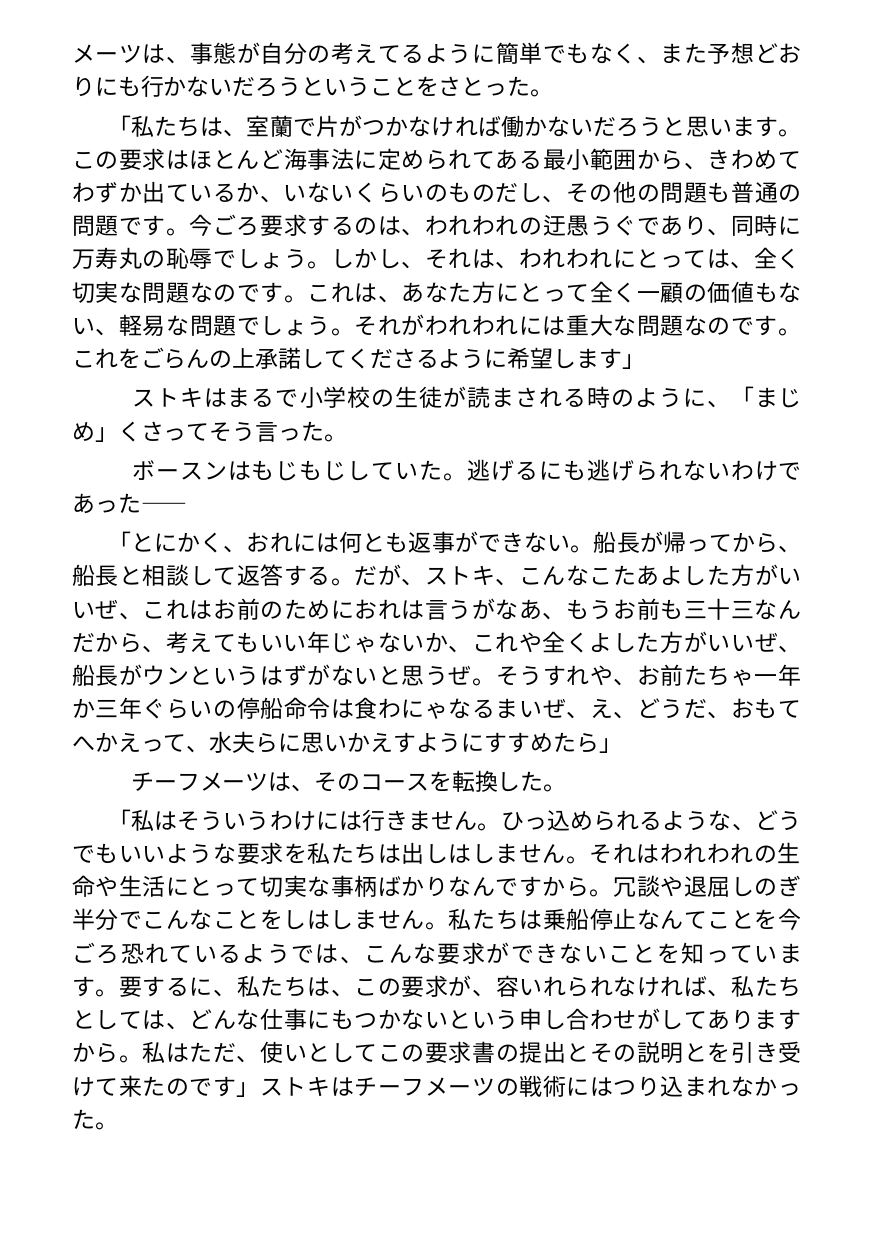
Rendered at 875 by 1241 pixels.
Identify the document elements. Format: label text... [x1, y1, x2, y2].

text チーフメーツは、そのコースを転換した。 [72, 763, 802, 797]
text 「とにかく、おれには何とも返事ができない。船長が帰ってから、船長と相談して返答する。だが、ストキ、こんなこたあよした方がいいぜ、これはお前のためにおれは言うがなあ、もうお前も三十三なんだから、考えてもいい年じゃないか、これや全くよした方がいいぜ、船長がウンというはずがないと思うぜ。そうすれや、お前たちゃ一年か三年ぐらいの停船命令は食わにゃなるまいぜ、え、どうだ、おもてへかえって、水夫らに思いかえすようにすすめたら」 [72, 525, 802, 758]
text 「私たちは、室蘭で片がつかなければ働かないだろうと思います。この要求はほとんど海事法に定められてある最小範囲から、きわめてわずか出ているか、いないくらいのものだし、その他の問題も普通の問題です。今ごろ要求するのは、われわれの迂愚うぐであり、同時に万寿丸の恥辱でしょう。しかし、それは、われわれにとっては、全く切実な問題なのです。これは、あなた方にとって全く一顧の価値もない、軽易な問題でしょう。それがわれわれには重大な問題なのです。これをごらんの上承諾してくださるように希望します」 [72, 108, 802, 374]
text 「私はそういうわけには行きません。ひっ込められるような、どうでもいいような要求を私たちは出しはしません。それはわれわれの生命や生活にとって切実な事柄ばかりなんですから。冗談や退屈しのぎ半分でこんなことをしはしません。私たちは乗船停止なんてことを今ごろ恐れているようでは、こんな要求ができないことを知っています。要するに、私たちは、この要求が、容いれられなければ、私たちとしては、どんな仕事にもつかないという申し合わせがしてありますから。私はただ、使いとしてこの要求書の提出とその説明とを引き受けて来たのです」ストキはチーフメーツの戦術にはつり込まれなかった。 [72, 803, 802, 1135]
text ボースンはもじもじしていた。逃げるにも逃げられないわけであった―― [72, 453, 802, 519]
text ストキはまるで小学校の生徒が読まされる時のように、「まじめ」くさってそう言った。 [72, 380, 802, 447]
text メーツは、事態が自分の考えてるように簡単でもなく、また予想どおりにも行かないだろうということをさとった。 [72, 36, 802, 102]
